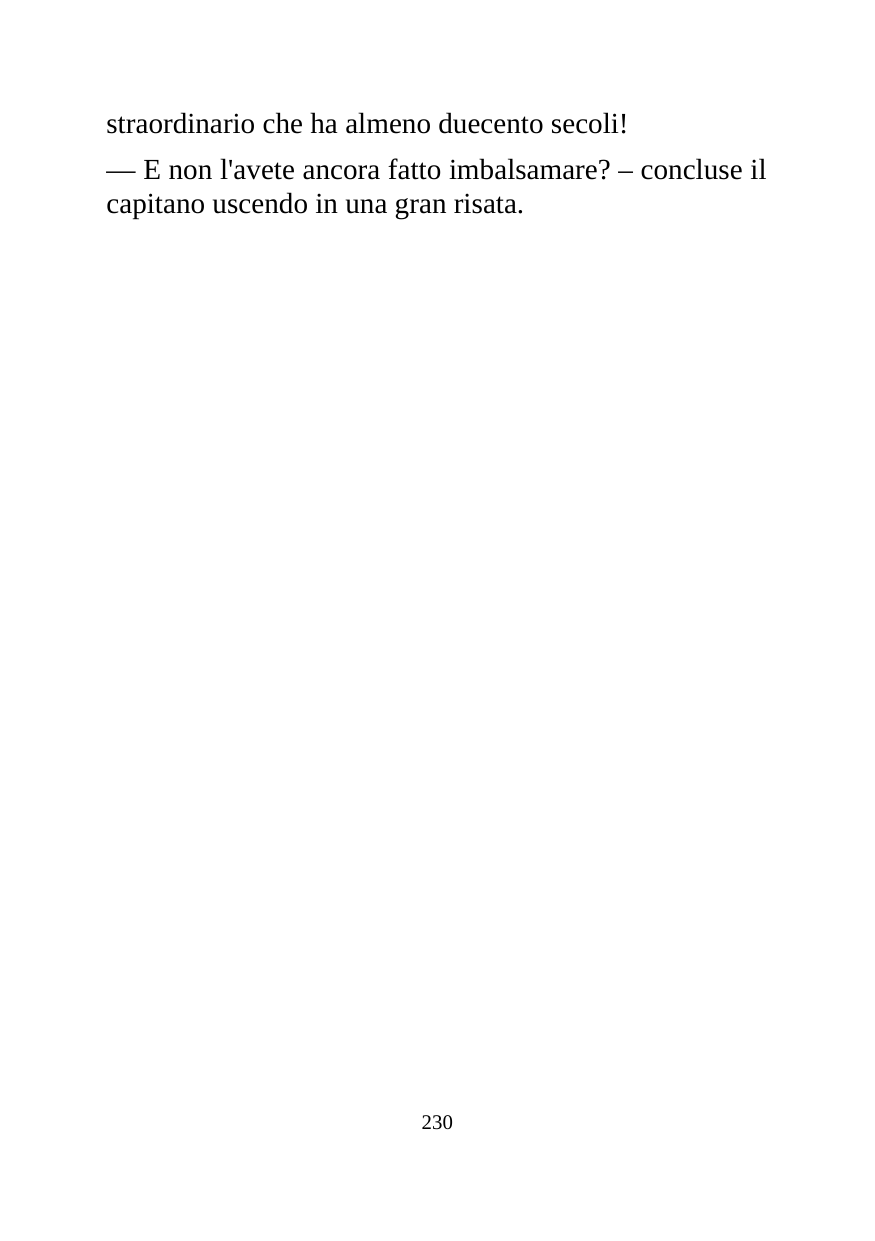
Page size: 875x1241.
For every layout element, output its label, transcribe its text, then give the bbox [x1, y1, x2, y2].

text — E non l'avete ancora fatto imbalsamare? – concluse il capitano uscendo in una gran risata. [106, 152, 768, 219]
text straordinario che ha almeno duecento secoli! [106, 106, 768, 140]
